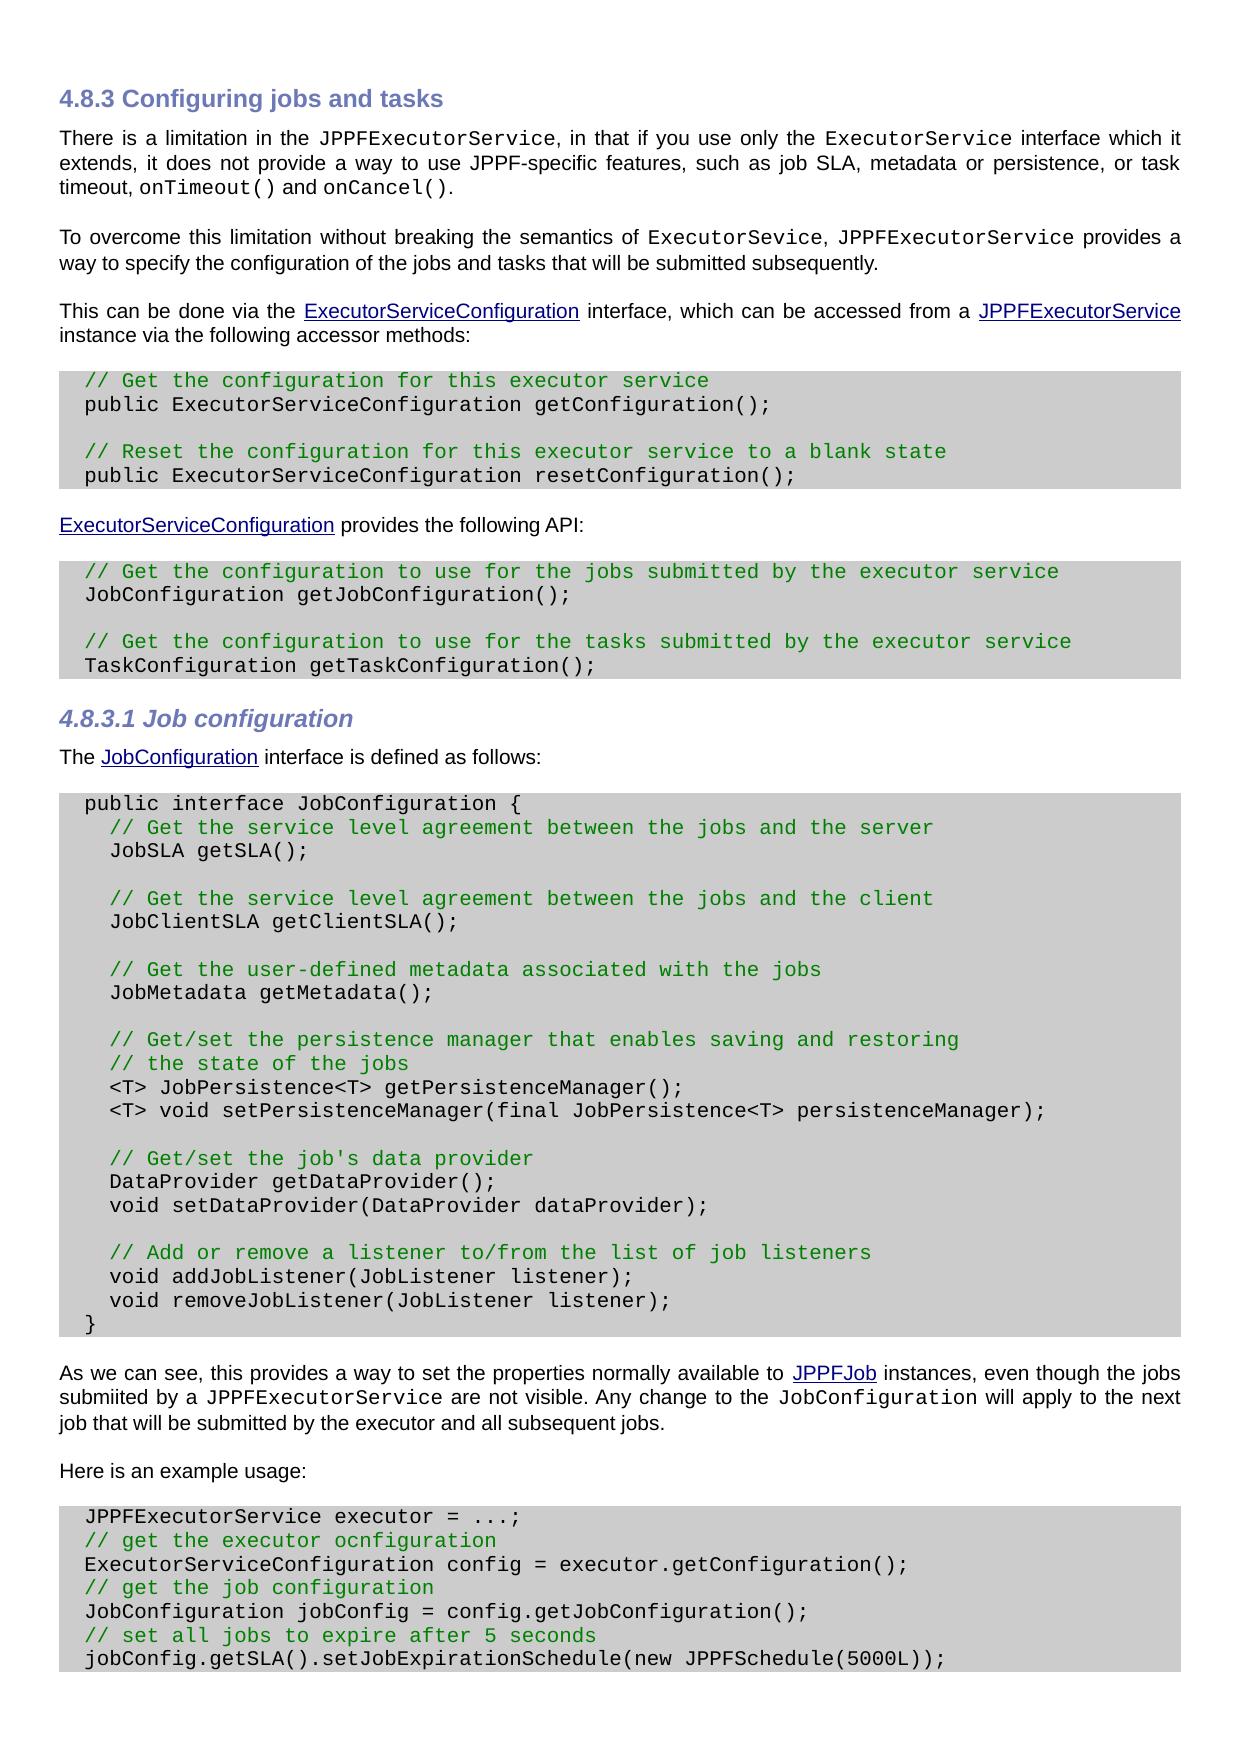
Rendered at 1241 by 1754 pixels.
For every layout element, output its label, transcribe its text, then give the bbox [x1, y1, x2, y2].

text void setDataProvider(DataProvider dataProvider); [59, 1195, 1181, 1219]
text // Get/set the job's data provider [59, 1148, 1181, 1171]
text ExecutorServiceConfiguration config = executor.getConfiguration(); [59, 1554, 1181, 1577]
text As we can see, this provides a way to set the properties normally available to JPPFJob instances, even though the jobs submiited by a JPPFExecutorService are not visible. Any change to the JobConfiguration will apply to the next job that will be submitted by the executor and all subsequent jobs. [59, 1361, 1181, 1434]
text DataProvider getDataProvider(); [59, 1171, 1181, 1195]
text // Reset the configuration for this executor service to a blank state [59, 441, 1181, 465]
text ExecutorServiceConfiguration provides the following API: [59, 513, 1181, 537]
text <T> void setPersistenceManager(final JobPersistence<T> persistenceManager); [59, 1100, 1181, 1124]
text The JobConfiguration interface is defined as follows: [59, 745, 1181, 769]
text // Get the configuration for this executor service [59, 371, 1181, 394]
text JobMetadata getMetadata(); [59, 982, 1181, 1006]
text // Get the user-defined metadata associated with the jobs [59, 958, 1181, 982]
text // set all jobs to expire after 5 seconds [59, 1625, 1181, 1648]
text This can be done via the ExecutorServiceConfiguration interface, which can be accessed from a JPPFExecutorService instance via the following accessor methods: [59, 299, 1181, 347]
text void addJobListener(JobListener listener); [59, 1266, 1181, 1289]
text // get the job configuration [59, 1577, 1181, 1601]
subtitle Configuring jobs and tasks [59, 84, 1181, 113]
text JPPFExecutorService executor = ...; [59, 1506, 1181, 1530]
text // Get the service level agreement between the jobs and the server [59, 817, 1181, 840]
text Here is an example usage: [59, 1458, 1181, 1482]
subtitle Job configuration [59, 704, 1181, 733]
text JobClientSLA getClientSLA(); [59, 911, 1181, 935]
text // Add or remove a listener to/from the list of job listeners [59, 1242, 1181, 1266]
text To overcome this limitation without breaking the semantics of ExecutorSevice, JPPFExecutorService provides a way to specify the configuration of the jobs and tasks that will be submitted subsequently. [59, 225, 1181, 275]
text public ExecutorServiceConfiguration resetConfiguration(); [59, 465, 1181, 489]
text TaskConfiguration getTaskConfiguration(); [59, 655, 1181, 679]
text // Get the configuration to use for the tasks submitted by the executor service [59, 632, 1181, 655]
text // Get/set the persistence manager that enables saving and restoring [59, 1029, 1181, 1053]
text // the state of the jobs [59, 1053, 1181, 1077]
text public ExecutorServiceConfiguration getConfiguration(); [59, 394, 1181, 418]
text public interface JobConfiguration { [59, 793, 1181, 817]
text // get the executor ocnfiguration [59, 1530, 1181, 1554]
text // Get the configuration to use for the jobs submitted by the executor service [59, 561, 1181, 584]
text } [59, 1313, 1181, 1337]
text JobSLA getSLA(); [59, 840, 1181, 864]
text There is a limitation in the JPPFExecutorService, in that if you use only the ExecutorService interface which it extends, it does not provide a way to use JPPF-specific features, such as job SLA, metadata or persistence, or task timeout, onTimeout() and onCancel(). [59, 125, 1181, 201]
text <T> JobPersistence<T> getPersistenceManager(); [59, 1077, 1181, 1100]
text jobConfig.getSLA().setJobExpirationSchedule(new JPPFSchedule(5000L)); [59, 1648, 1181, 1672]
text void removeJobListener(JobListener listener); [59, 1289, 1181, 1313]
text JobConfiguration jobConfig = config.getJobConfiguration(); [59, 1601, 1181, 1625]
text // Get the service level agreement between the jobs and the client [59, 888, 1181, 911]
text JobConfiguration getJobConfiguration(); [59, 584, 1181, 608]
